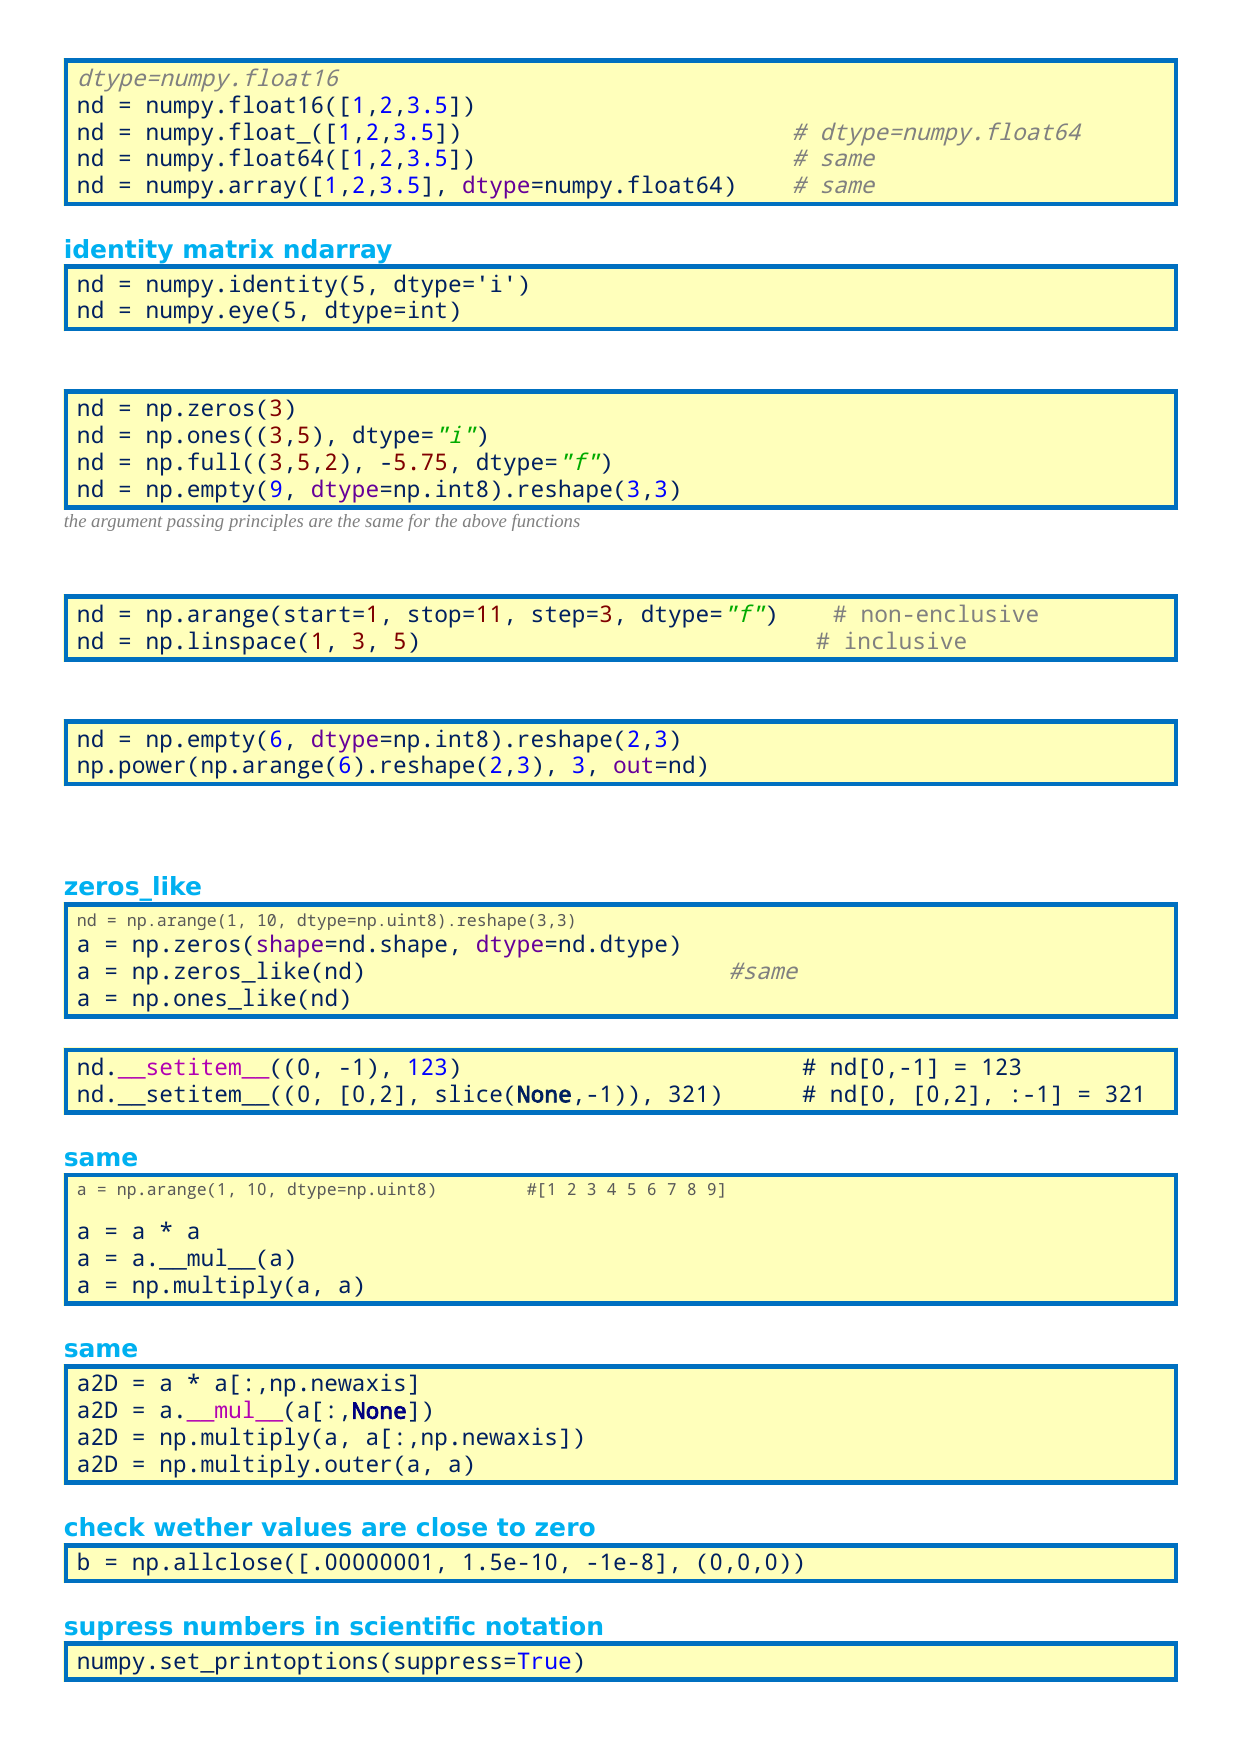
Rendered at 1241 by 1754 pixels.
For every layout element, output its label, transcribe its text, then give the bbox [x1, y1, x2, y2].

text nd = np.full((3,5,2), -5.75, dtype="f") [68, 443, 1174, 469]
text b = np.allclose([.00000001, 1.5e-10, -1e-8], (0,0,0)) [68, 1548, 1174, 1579]
text a2D = a * a[:,np.newaxis] a2D = a.__mul__(a[:,None]) a2D = np.multiply(a, a[:,np.newaxis]) a2D = np.multiply.outer(a, a) [68, 1369, 1174, 1480]
text the argument passing principles are the same for the above functions [63, 510, 1178, 531]
text numpy.set_printoptions(suppress=True) [68, 1646, 1174, 1677]
text nd = np.zeros(3) [68, 394, 1174, 416]
title zeros_like [63, 873, 1178, 902]
text dtype=numpy.float16 nd = numpy.float16([1,2,3.5]) nd = numpy.float_([1,2,3.5]) # dtype=numpy.float64 nd = numpy.float64([1,2,3.5]) # same nd = numpy.array([1,2,3.5], dtype=numpy.float64) # same [68, 63, 1174, 202]
text nd = np.empty(9, dtype=np.int8).reshape(3,3) [68, 469, 1174, 505]
text nd = numpy.identity(5, dtype='i') [68, 269, 1174, 291]
title identity matrix ndarray [63, 235, 1178, 264]
text nd = np.arange(1, 10, dtype=np.uint8).reshape(3,3) a = np.zeros(shape=nd.shape, dtype=nd.dtype) a = np.zeros_like(nd) #same [68, 907, 1174, 978]
text nd = np.linspace(1, 3, 5) # inclusive [68, 621, 1174, 657]
text a = np.ones_like(nd) [68, 978, 1174, 1014]
text nd = np.empty(6, dtype=np.int8).reshape(2,3) np.power(np.arange(6).reshape(2,3), 3, out=nd) [68, 724, 1174, 782]
text nd = np.arange(start=1, stop=11, step=3, dtype="f") # non-enclusive [68, 599, 1174, 621]
text a = np.arange(1, 10, dtype=np.uint8) #[1 2 3 4 5 6 7 8 9] [68, 1177, 1174, 1192]
text nd.__setitem__((0, -1), 123) # nd[0,-1] = 123 [68, 1052, 1174, 1074]
title same [63, 1143, 1178, 1173]
text nd = numpy.eye(5, dtype=int) [68, 291, 1174, 327]
title supress numbers in scientific notation [63, 1612, 1178, 1641]
text a = a * a [68, 1212, 1174, 1239]
text a = np.multiply(a, a) [68, 1266, 1174, 1301]
title same [63, 1335, 1178, 1364]
text nd.__setitem__((0, [0,2], slice(None,-1)), 321) # nd[0, [0,2], :-1] = 321 [68, 1074, 1174, 1110]
title check wether values are close to zero [63, 1514, 1178, 1543]
text nd = np.ones((3,5), dtype="i") [68, 416, 1174, 443]
text a = a.__mul__(a) [68, 1239, 1174, 1266]
